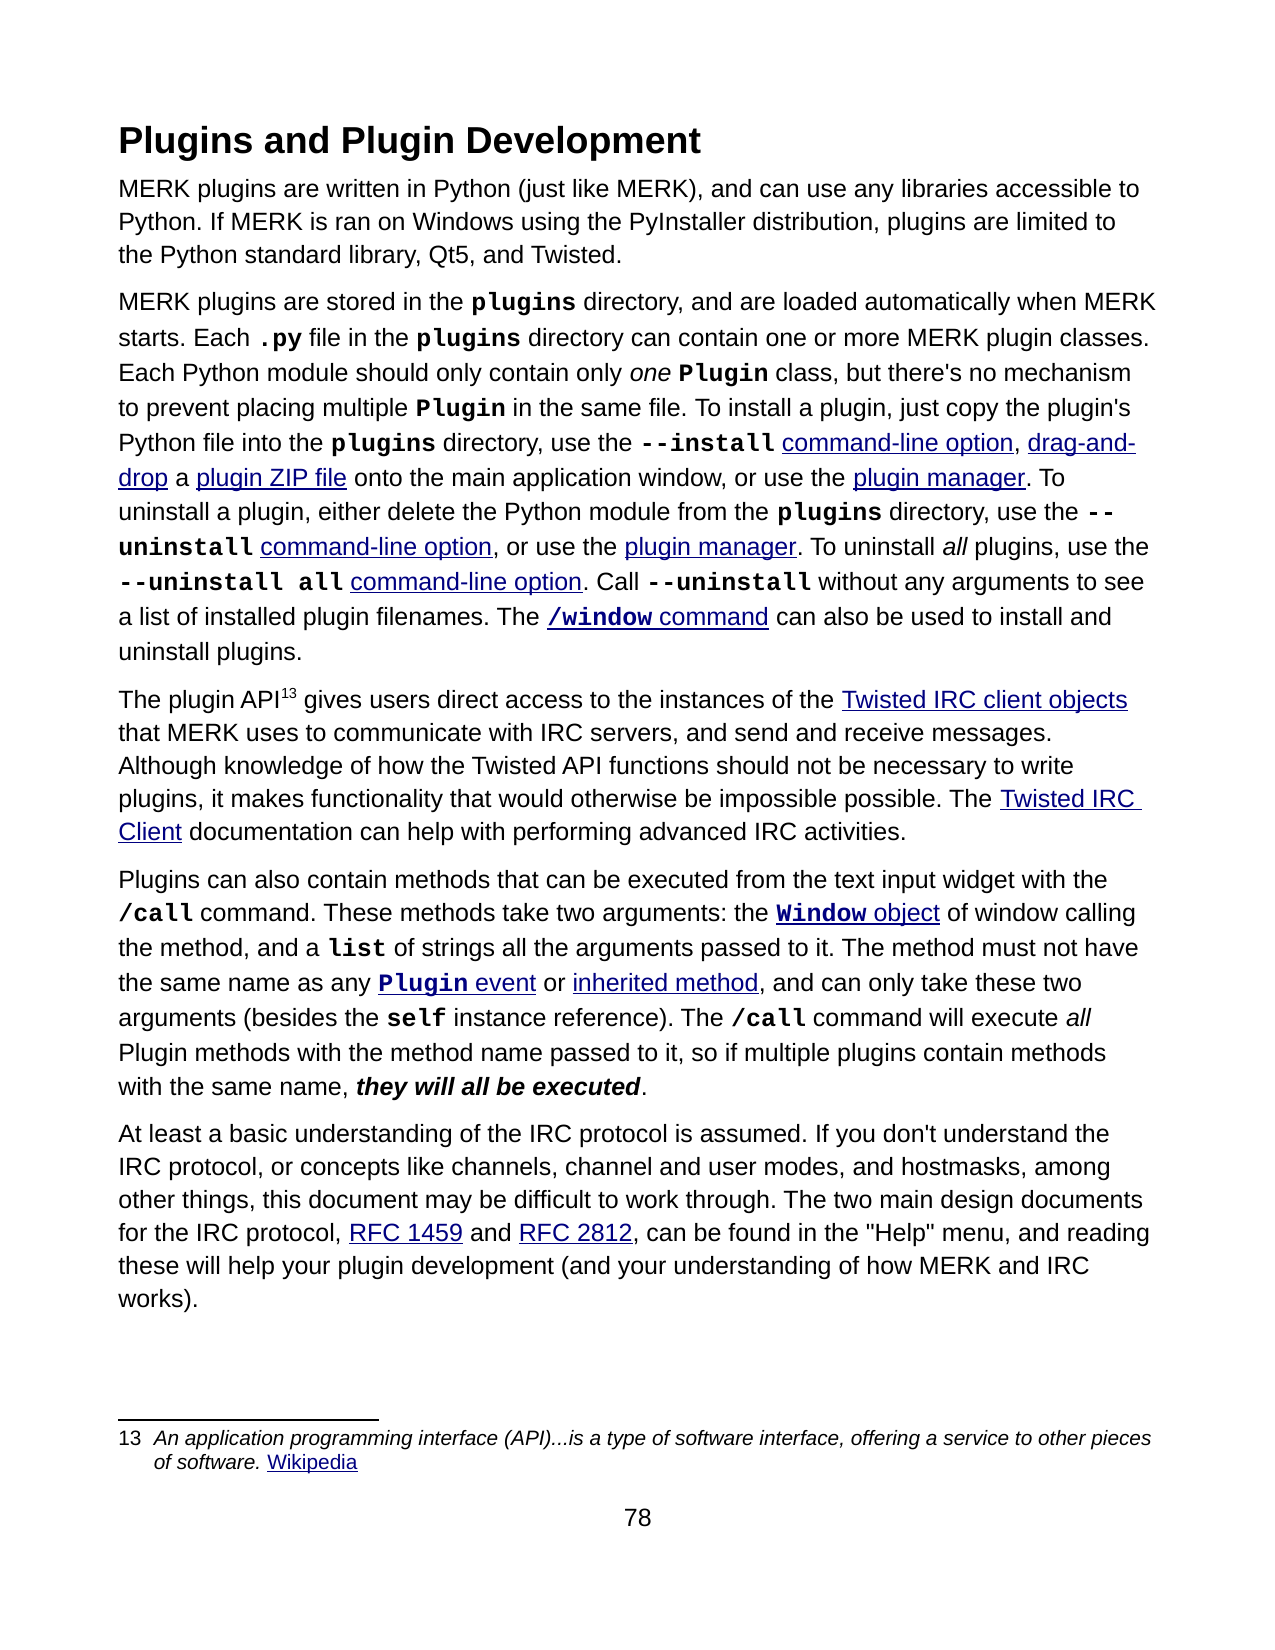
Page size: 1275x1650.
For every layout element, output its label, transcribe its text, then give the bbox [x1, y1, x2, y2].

text At least a basic understanding of the IRC protocol is assumed. If you don't understand the IRC protocol, or concepts like channels, channel and user modes, and hostmasks, among other things, this document may be difficult to work through. The two main design documents for the IRC protocol, RFC 1459 and RFC 2812, can be found in the "Help" menu, and reading these will help your plugin development (and your understanding of how MERK and IRC works). [118, 1119, 1157, 1313]
subtitle Plugins and Plugin Development [118, 118, 1157, 161]
text MERK plugins are stored in the plugins directory, and are loaded automatically when MERK starts. Each .py file in the plugins directory can contain one or more MERK plugin classes. Each Python module should only contain only one Plugin class, but there's no mechanism to prevent placing multiple Plugin in the same file. To install a plugin, just copy the plugin's Python file into the plugins directory, use the --install command-line option, drag-and-drop a plugin ZIP file onto the main application window, or use the plugin manager. To uninstall a plugin, either delete the Python module from the plugins directory, use the --uninstall command-line option, or use the plugin manager. To uninstall all plugins, use the --uninstall all command-line option. Call --uninstall without any arguments to see a list of installed plugin filenames. The /window command can also be used to install and uninstall plugins. [118, 287, 1157, 666]
text Plugins can also contain methods that can be executed from the text input widget with the /call command. These methods take two arguments: the Window object of window calling the method, and a list of strings all the arguments passed to it. The method must not have the same name as any Plugin event or inherited method, and can only take these two arguments (besides the self instance reference). The /call command will execute all Plugin methods with the method name passed to it, so if multiple plugins contain methods with the same name, they will all be executed. [118, 864, 1157, 1100]
text MERK plugins are written in Python (just like MERK), and can use any libraries accessible to Python. If MERK is ran on Windows using the PyInstaller distribution, plugins are limited to the Python standard library, Qt5, and Twisted. [118, 174, 1157, 268]
text The plugin API gives users direct access to the instances of the Twisted IRC client objects that MERK uses to communicate with IRC servers, and send and receive messages. Although knowledge of how the Twisted API functions should not be necessary to write plugins, it makes functionality that would otherwise be impossible possible. The Twisted IRC Client documentation can help with performing advanced IRC activities. [118, 685, 1157, 846]
text An application programming interface (API)...is a type of software interface, offering a service to other pieces of software. Wikipedia [118, 1426, 1157, 1474]
